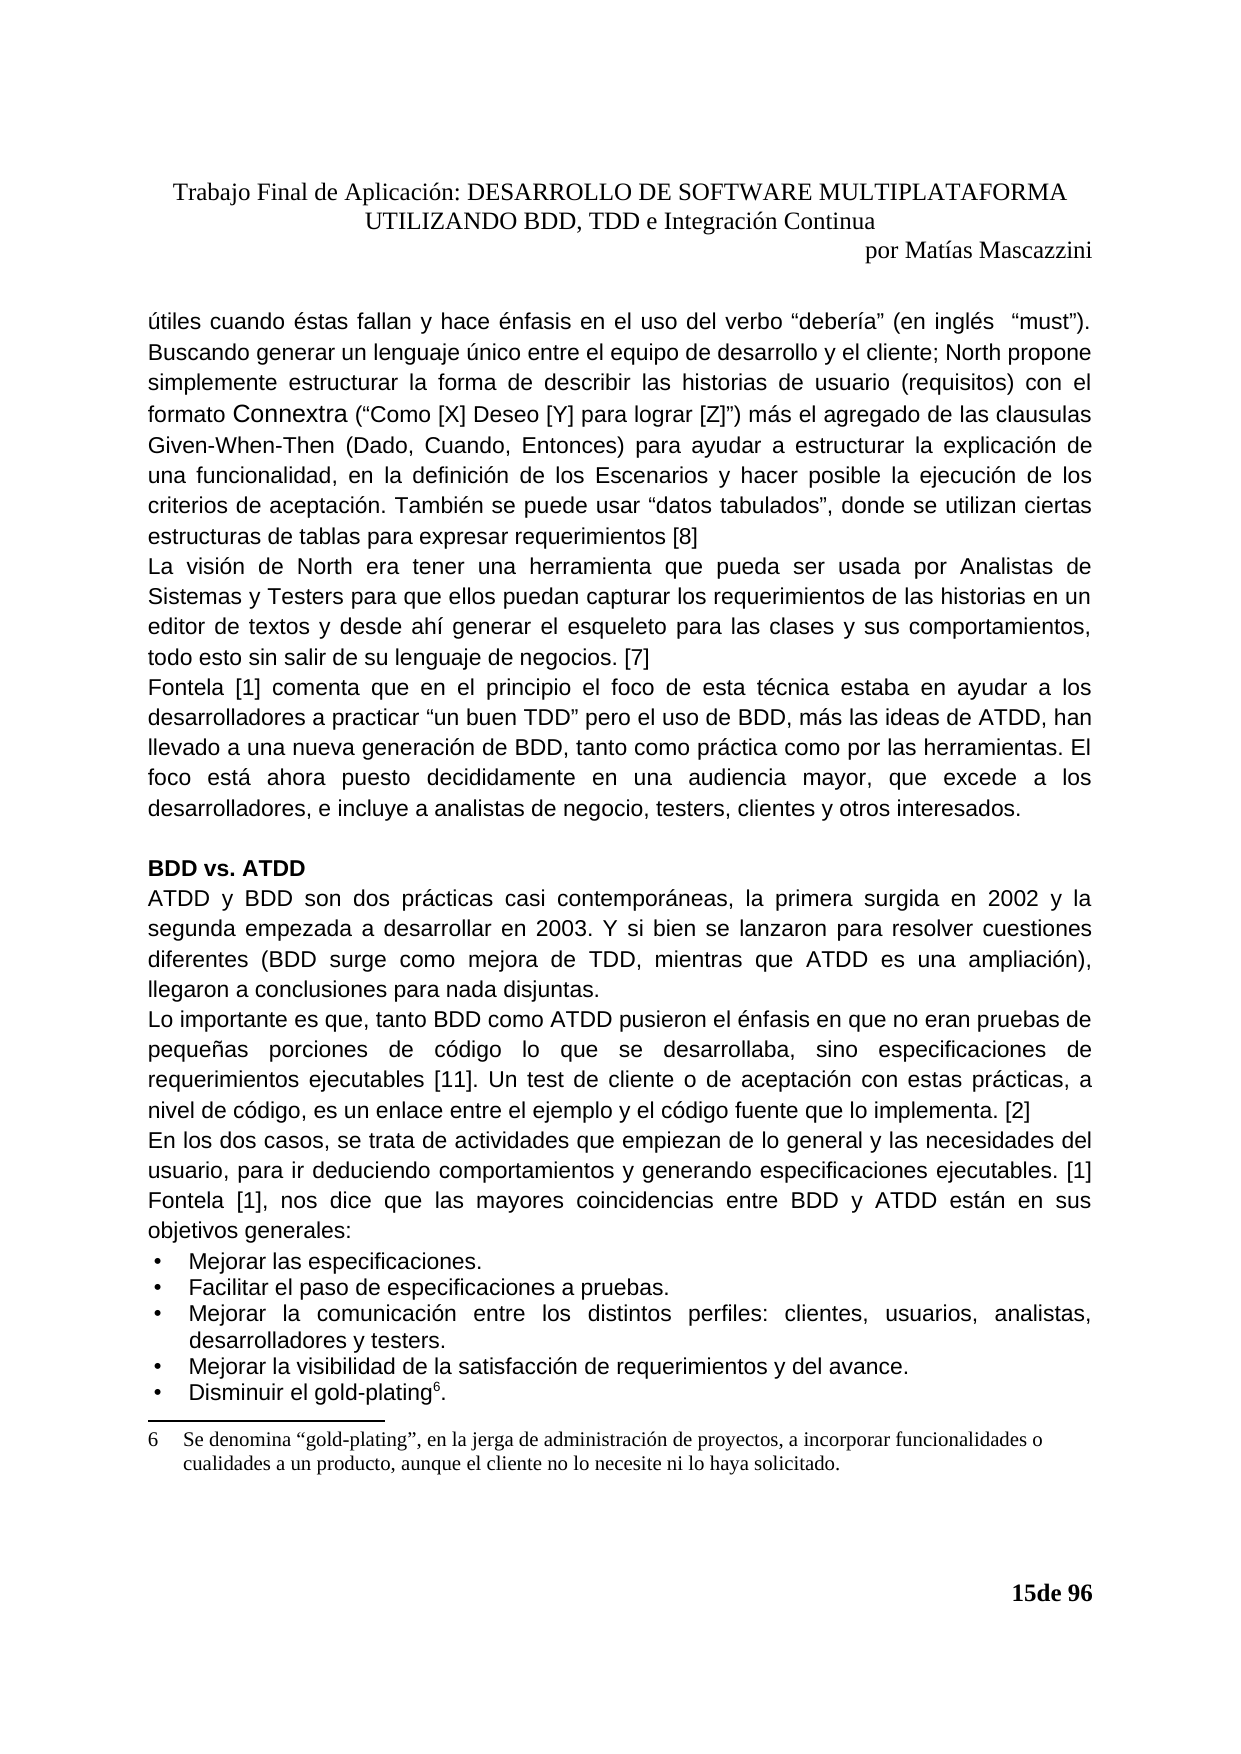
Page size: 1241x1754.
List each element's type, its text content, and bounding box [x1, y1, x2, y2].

list Mejorar las especificaciones. [153, 1248, 1093, 1274]
text Fontela [1] comenta que en el principio el foco de esta técnica estaba en ayudar a los desarrolladores a practicar “un buen TDD” pero el uso de BDD, más las ideas de ATDD, han llevado a una nueva generación de BDD, tanto como práctica como por las herramientas. El foco está ahora puesto decididamente en una audiencia mayor, que excede a los desarrolladores, e incluye a analistas de negocio, testers, clientes y otros interesados. [148, 674, 1093, 821]
text En los dos casos, se trata de actividades que empiezan de lo general y las necesidades del usuario, para ir deduciendo comportamientos y generando especificaciones ejecutables. [1] Fontela [1], nos dice que las mayores coincidencias entre BDD y ATDD están en sus objetivos generales: [148, 1127, 1093, 1244]
text BDD vs. ATDD [148, 855, 1093, 881]
text útiles cuando éstas fallan y hace énfasis en el uso del verbo “debería” (en inglés “must”). Buscando generar un lenguaje único entre el equipo de desarrollo y el cliente; North propone simplemente estructurar la forma de describir las historias de usuario (requisitos) con el formato Connextra (“Como [X] Deseo [Y] para lograr [Z]”) más el agregado de las clausulas Given-When-Then (Dado, Cuando, Entonces) para ayudar a estructurar la explicación de una funcionalidad, en la definición de los Escenarios y hacer posible la ejecución de los criterios de aceptación. También se puede usar “datos tabulados”, donde se utilizan ciertas estructuras de tablas para expresar requerimientos [8] [148, 308, 1093, 549]
list Facilitar el paso de especificaciones a pruebas. [153, 1274, 1093, 1300]
list Se denomina “gold-plating”, en la jerga de administración de proyectos, a incorporar funcionalidades o cualidades a un producto, aunque el cliente no lo necesite ni lo haya solicitado. [148, 1427, 1093, 1475]
text Lo importante es que, tanto BDD como ATDD pusieron el énfasis en que no eran pruebas de pequeñas porciones de código lo que se desarrollaba, sino especificaciones de requerimientos ejecutables [11]. Un test de cliente o de aceptación con estas prácticas, a nivel de código, es un enlace entre el ejemplo y el código fuente que lo implementa. [2] [148, 1006, 1093, 1123]
list Mejorar la comunicación entre los distintos perfiles: clientes, usuarios, analistas, desarrolladores y testers. [153, 1300, 1093, 1353]
list Mejorar la visibilidad de la satisfacción de requerimientos y del avance. [153, 1353, 1093, 1379]
text ATDD y BDD son dos prácticas casi contemporáneas, la primera surgida en 2002 y la segunda empezada a desarrollar en 2003. Y si bien se lanzaron para resolver cuestiones diferentes (BDD surge como mejora de TDD, mientras que ATDD es una ampliación), llegaron a conclusiones para nada disjuntas. [148, 885, 1093, 1002]
text La visión de North era tener una herramienta que pueda ser usada por Analistas de Sistemas y Testers para que ellos puedan capturar los requerimientos de las historias en un editor de textos y desde ahí generar el esqueleto para las clases y sus comportamientos, todo esto sin salir de su lenguaje de negocios. [7] [148, 553, 1093, 670]
list Disminuir el gold-plating. [153, 1379, 1093, 1406]
